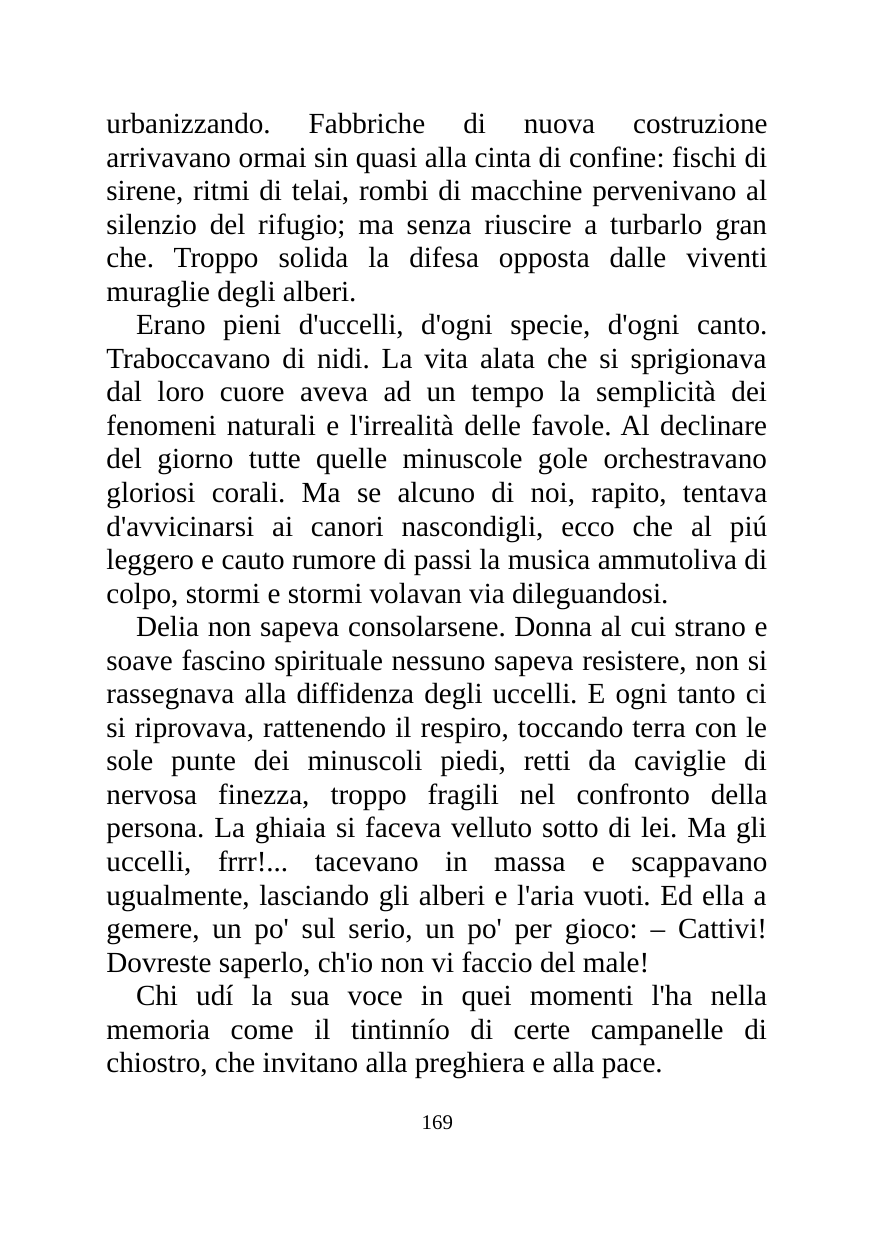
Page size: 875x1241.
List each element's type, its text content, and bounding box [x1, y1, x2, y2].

text Chi udí la sua voce in quei momenti l'ha nella memoria come il tintinnío di certe campanelle di chiostro, che invitano alla preghiera e alla pace. [106, 978, 768, 1079]
text urbanizzando. Fabbriche di nuova costruzione arrivavano ormai sin quasi alla cinta di confine: fischi di sirene, ritmi di telai, rombi di macchine pervenivano al silenzio del rifugio; ma senza riuscire a turbarlo gran che. Troppo solida la difesa opposta dalle viventi muraglie degli alberi. [106, 106, 768, 307]
text Delia non sapeva consolarsene. Donna al cui strano e soave fascino spirituale nessuno sapeva resistere, non si rassegnava alla diffidenza degli uccelli. E ogni tanto ci si riprovava, rattenendo il respiro, toccando terra con le sole punte dei minuscoli piedi, retti da caviglie di nervosa finezza, troppo fragili nel confronto della persona. La ghiaia si faceva velluto sotto di lei. Ma gli uccelli, frrr!... tacevano in massa e scappavano ugualmente, lasciando gli alberi e l'aria vuoti. Ed ella a gemere, un po' sul serio, un po' per gioco: – Cattivi! Dovreste saperlo, ch'io non vi faccio del male! [106, 609, 768, 978]
text Erano pieni d'uccelli, d'ogni specie, d'ogni canto. Traboccavano di nidi. La vita alata che si sprigionava dal loro cuore aveva ad un tempo la semplicità dei fenomeni naturali e l'irrealità delle favole. Al declinare del giorno tutte quelle minuscole gole orchestravano gloriosi corali. Ma se alcuno di noi, rapito, tentava d'avvicinarsi ai canori nascondigli, ecco che al piú leggero e cauto rumore di passi la musica ammutoliva di colpo, stormi e stormi volavan via dileguandosi. [106, 307, 768, 609]
